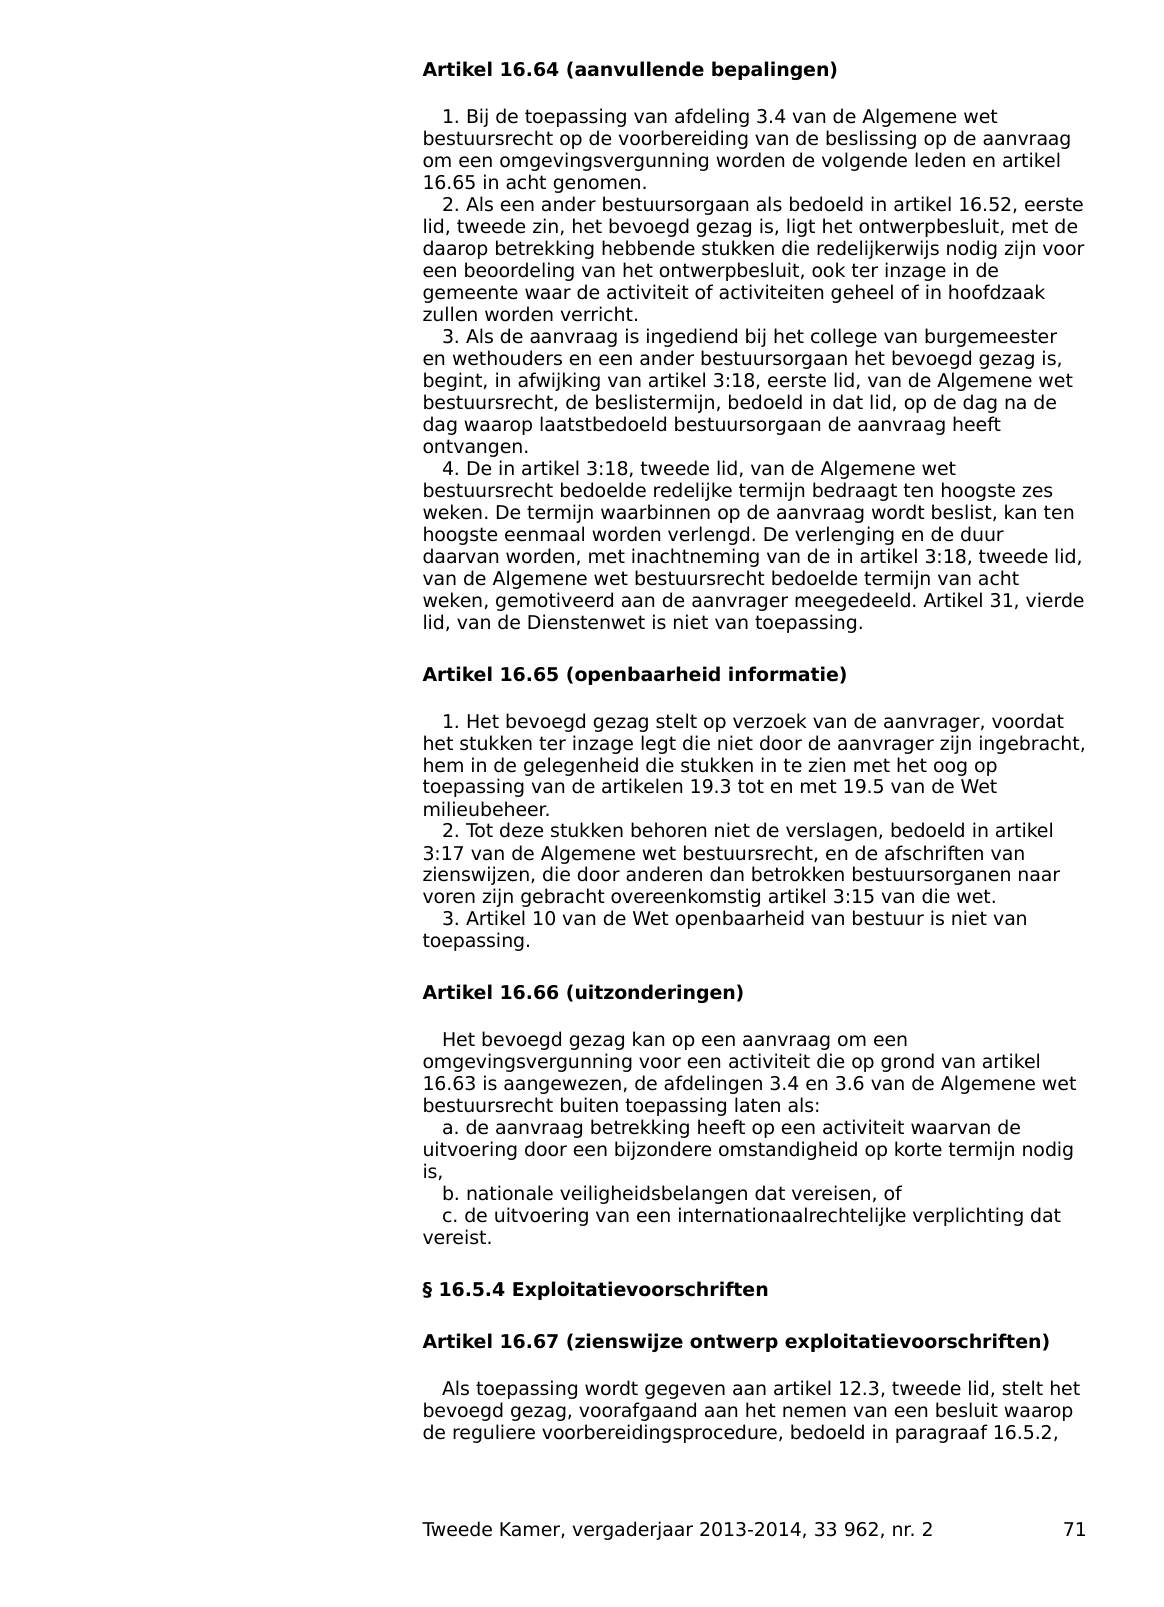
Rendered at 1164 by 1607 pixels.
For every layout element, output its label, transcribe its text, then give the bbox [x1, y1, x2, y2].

text 2. Tot deze stukken behoren niet de verslagen, bedoeld in artikel 3:17 van de Algemene wet bestuursrecht, en de afschriften van zienswijzen, die door anderen dan betrokken bestuursorganen naar voren zijn gebracht overeenkomstig artikel 3:15 van die wet. [422, 820, 1087, 908]
subtitle § 16.5.4 Exploitatievoorschriften [422, 1279, 1087, 1301]
subtitle Artikel 16.67 (zienswijze ontwerp exploitatievoorschriften) [422, 1331, 1087, 1353]
text b. nationale veiligheidsbelangen dat vereisen, of [422, 1183, 1087, 1205]
text 2. Als een ander bestuursorgaan als bedoeld in artikel 16.52, eerste lid, tweede zin, het bevoegd gezag is, ligt het ontwerpbesluit, met de daarop betrekking hebbende stukken die redelijkerwijs nodig zijn voor een beoordeling van het ontwerpbesluit, ook ter inzage in de gemeente waar de activiteit of activiteiten geheel of in hoofdzaak zullen worden verricht. [422, 194, 1087, 326]
text Als toepassing wordt gegeven aan artikel 12.3, tweede lid, stelt het bevoegd gezag, voorafgaand aan het nemen van een besluit waarop de reguliere voorbereidingsprocedure, bedoeld in paragraaf 16.5.2, [422, 1378, 1087, 1444]
text 1. Het bevoegd gezag stelt op verzoek van de aanvrager, voordat het stukken ter inzage legt die niet door de aanvrager zijn ingebracht, hem in de gelegenheid die stukken in te zien met het oog op toepassing van de artikelen 19.3 tot en met 19.5 van de Wet milieubeheer. [422, 711, 1087, 820]
subtitle Artikel 16.65 (openbaarheid informatie) [422, 663, 1087, 686]
text 1. Bij de toepassing van afdeling 3.4 van de Algemene wet bestuursrecht op de voorbereiding van de beslissing op de aanvraag om een omgevingsvergunning worden de volgende leden en artikel 16.65 in acht genomen. [422, 106, 1087, 194]
text 3. Als de aanvraag is ingediend bij het college van burgemeester en wethouders en een ander bestuursorgaan het bevoegd gezag is, begint, in afwijking van artikel 3:18, eerste lid, van de Algemene wet bestuursrecht, de beslistermijn, bedoeld in dat lid, op de dag na de dag waarop laatstbedoeld bestuursorgaan de aanvraag heeft ontvangen. [422, 326, 1087, 458]
text c. de uitvoering van een internationaalrechtelijke verplichting dat vereist. [422, 1205, 1087, 1249]
text 4. De in artikel 3:18, tweede lid, van de Algemene wet bestuursrecht bedoelde redelijke termijn bedraagt ten hoogste zes weken. De termijn waarbinnen op de aanvraag wordt beslist, kan ten hoogste eenmaal worden verlengd. De verlenging en de duur daarvan worden, met inachtneming van de in artikel 3:18, tweede lid, van de Algemene wet bestuursrecht bedoelde termijn van acht weken, gemotiveerd aan de aanvrager meegedeeld. Artikel 31, vierde lid, van de Dienstenwet is niet van toepassing. [422, 458, 1087, 633]
text Het bevoegd gezag kan op een aanvraag om een omgevingsvergunning voor een activiteit die op grond van artikel 16.63 is aangewezen, de afdelingen 3.4 en 3.6 van de Algemene wet bestuursrecht buiten toepassing laten als: [422, 1029, 1087, 1117]
subtitle Artikel 16.66 (uitzonderingen) [422, 982, 1087, 1004]
text a. de aanvraag betrekking heeft op een activiteit waarvan de uitvoering door een bijzondere omstandigheid op korte termijn nodig is, [422, 1117, 1087, 1183]
subtitle Artikel 16.64 (aanvullende bepalingen) [422, 59, 1087, 81]
text 3. Artikel 10 van de Wet openbaarheid van bestuur is niet van toepassing. [422, 908, 1087, 952]
